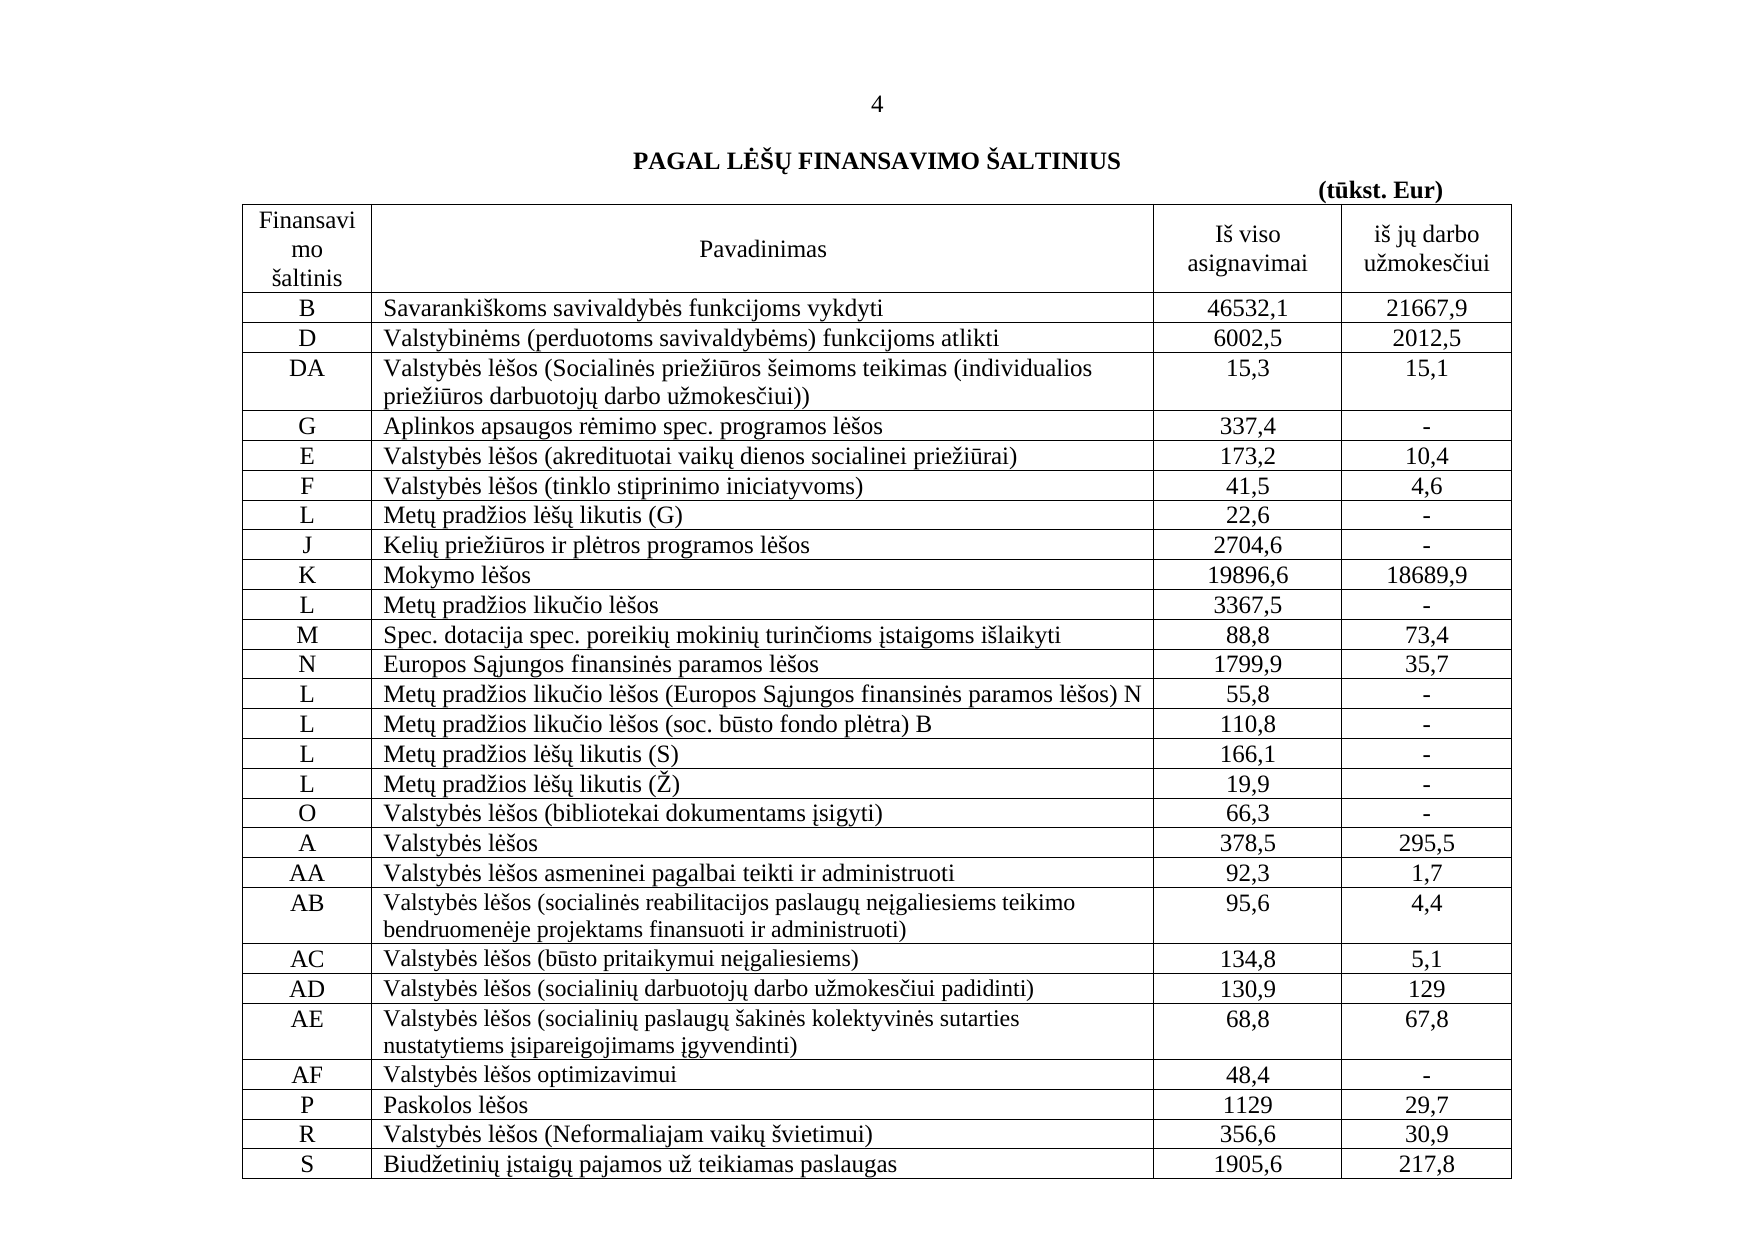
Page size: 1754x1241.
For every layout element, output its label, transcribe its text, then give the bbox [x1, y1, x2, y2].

table_cell 1799,9 [1154, 650, 1341, 678]
table_cell 173,2 [1154, 441, 1341, 470]
table_cell Valstybės lėšos (Neformaliajam vaikų švietimui) [372, 1120, 1153, 1148]
text PAGAL LĖŠŲ FINANSAVIMO ŠALTINIUS [118, 146, 1636, 175]
table_cell P [243, 1090, 371, 1118]
table_cell AA [243, 858, 371, 887]
table_cell Valstybės lėšos (socialinės reabilitacijos paslaugų neįgaliesiems teikimo bendruomenėje projektams finansuoti ir administruoti) [372, 888, 1153, 943]
table_cell 378,5 [1154, 828, 1341, 857]
table_cell - [1342, 799, 1511, 827]
table_cell - [1342, 1060, 1511, 1089]
table_cell 22,6 [1154, 501, 1341, 529]
table_cell - [1342, 709, 1511, 738]
table_cell Valstybės lėšos optimizavimui [372, 1060, 1153, 1089]
table_cell Metų pradžios likučio lėšos (soc. būsto fondo plėtra) B [372, 709, 1153, 738]
table_cell D [243, 323, 371, 352]
table_cell O [243, 799, 371, 827]
table_cell Paskolos lėšos [372, 1090, 1153, 1118]
table_cell 67,8 [1342, 1004, 1511, 1059]
table_cell 18689,9 [1342, 560, 1511, 589]
table_cell Metų pradžios lėšų likutis (G) [372, 501, 1153, 529]
table_cell L [243, 501, 371, 529]
table_cell R [243, 1120, 371, 1148]
table_cell K [243, 560, 371, 589]
table_header iš jų darbo užmokesčiui [1342, 205, 1511, 292]
table_cell Valstybės lėšos asmeninei pagalbai teikti ir administruoti [372, 858, 1153, 887]
table_cell Valstybės lėšos (socialinių paslaugų šakinės kolektyvinės sutarties nustatytiems įsipareigojimams įgyvendinti) [372, 1004, 1153, 1059]
table_cell 130,9 [1154, 974, 1341, 1003]
table_cell - [1342, 769, 1511, 797]
table_cell 19,9 [1154, 769, 1341, 797]
table_cell Savarankiškoms savivaldybės funkcijoms vykdyti [372, 293, 1153, 322]
table_cell 166,1 [1154, 739, 1341, 768]
table_cell 5,1 [1342, 944, 1511, 973]
table_cell L [243, 769, 371, 797]
table_cell Metų pradžios likučio lėšos (Europos Sąjungos finansinės paramos lėšos) N [372, 679, 1153, 708]
table_cell B [243, 293, 371, 322]
table_cell F [243, 471, 371, 499]
table_cell - [1342, 679, 1511, 708]
table_cell 29,7 [1342, 1090, 1511, 1118]
table_cell - [1342, 501, 1511, 529]
table_cell Valstybės lėšos (tinklo stiprinimo iniciatyvoms) [372, 471, 1153, 499]
table_cell 68,8 [1154, 1004, 1341, 1059]
table_cell AE [243, 1004, 371, 1059]
table_cell E [243, 441, 371, 470]
table_cell 129 [1342, 974, 1511, 1003]
table_cell 2012,5 [1342, 323, 1511, 352]
table_cell 10,4 [1342, 441, 1511, 470]
table_cell G [243, 411, 371, 440]
table_cell AC [243, 944, 371, 973]
table_cell Kelių priežiūros ir plėtros programos lėšos [372, 530, 1153, 559]
table_cell 2704,6 [1154, 530, 1341, 559]
table_cell 55,8 [1154, 679, 1341, 708]
table_cell 337,4 [1154, 411, 1341, 440]
table_cell 295,5 [1342, 828, 1511, 857]
table_cell - [1342, 739, 1511, 768]
table_cell Aplinkos apsaugos rėmimo spec. programos lėšos [372, 411, 1153, 440]
table_cell Metų pradžios lėšų likutis (Ž) [372, 769, 1153, 797]
table_cell 3367,5 [1154, 590, 1341, 619]
table_cell Spec. dotacija spec. poreikių mokinių turinčioms įstaigoms išlaikyti [372, 620, 1153, 648]
table_cell 1905,6 [1154, 1149, 1341, 1178]
table_cell - [1342, 411, 1511, 440]
table_cell 134,8 [1154, 944, 1341, 973]
table_cell 35,7 [1342, 650, 1511, 678]
table_header Finansavimo šaltinis [243, 205, 371, 292]
table_cell Mokymo lėšos [372, 560, 1153, 589]
table_cell 110,8 [1154, 709, 1341, 738]
table_cell Valstybės lėšos [372, 828, 1153, 857]
table_header Iš viso asignavimai [1154, 205, 1341, 292]
table_cell Valstybės lėšos (Socialinės priežiūros šeimoms teikimas (individualios priežiūros darbuotojų darbo užmokesčiui)) [372, 353, 1153, 410]
table_cell Metų pradžios likučio lėšos [372, 590, 1153, 619]
table_cell 19896,6 [1154, 560, 1341, 589]
table_cell 88,8 [1154, 620, 1341, 648]
table_cell 41,5 [1154, 471, 1341, 499]
table_cell Biudžetinių įstaigų pajamos už teikiamas paslaugas [372, 1149, 1153, 1178]
table_cell 356,6 [1154, 1120, 1341, 1148]
table_cell 48,4 [1154, 1060, 1341, 1089]
table_cell A [243, 828, 371, 857]
table_cell 4,6 [1342, 471, 1511, 499]
table_cell AD [243, 974, 371, 1003]
table_cell J [243, 530, 371, 559]
table_cell Valstybės lėšos (būsto pritaikymui neįgaliesiems) [372, 944, 1153, 973]
table_cell L [243, 709, 371, 738]
table_cell - [1342, 590, 1511, 619]
table_cell M [243, 620, 371, 648]
table_cell 66,3 [1154, 799, 1341, 827]
table_cell 92,3 [1154, 858, 1341, 887]
table_cell AF [243, 1060, 371, 1089]
table_cell 95,6 [1154, 888, 1341, 943]
table_cell DA [243, 353, 371, 410]
table_cell S [243, 1149, 371, 1178]
table_cell 6002,5 [1154, 323, 1341, 352]
table_cell 1129 [1154, 1090, 1341, 1118]
table_cell 46532,1 [1154, 293, 1341, 322]
table_cell 73,4 [1342, 620, 1511, 648]
table_cell - [1342, 530, 1511, 559]
table_header Pavadinimas [372, 205, 1153, 292]
table_cell 21667,9 [1342, 293, 1511, 322]
table_cell L [243, 679, 371, 708]
table_cell 15,3 [1154, 353, 1341, 410]
table_cell 30,9 [1342, 1120, 1511, 1148]
table_cell Valstybės lėšos (socialinių darbuotojų darbo užmokesčiui padidinti) [372, 974, 1153, 1003]
table_cell 15,1 [1342, 353, 1511, 410]
table_cell N [243, 650, 371, 678]
table_cell 4,4 [1342, 888, 1511, 943]
table_cell 217,8 [1342, 1149, 1511, 1178]
table_cell Valstybės lėšos (bibliotekai dokumentams įsigyti) [372, 799, 1153, 827]
table_cell Europos Sąjungos finansinės paramos lėšos [372, 650, 1153, 678]
table_cell Valstybinėms (perduotoms savivaldybėms) funkcijoms atlikti [372, 323, 1153, 352]
text (tūkst. Eur) [118, 175, 1636, 204]
table_cell L [243, 739, 371, 768]
table_cell AB [243, 888, 371, 943]
table_cell Metų pradžios lėšų likutis (S) [372, 739, 1153, 768]
table_cell 1,7 [1342, 858, 1511, 887]
table_cell L [243, 590, 371, 619]
table_cell Valstybės lėšos (akredituotai vaikų dienos socialinei priežiūrai) [372, 441, 1153, 470]
